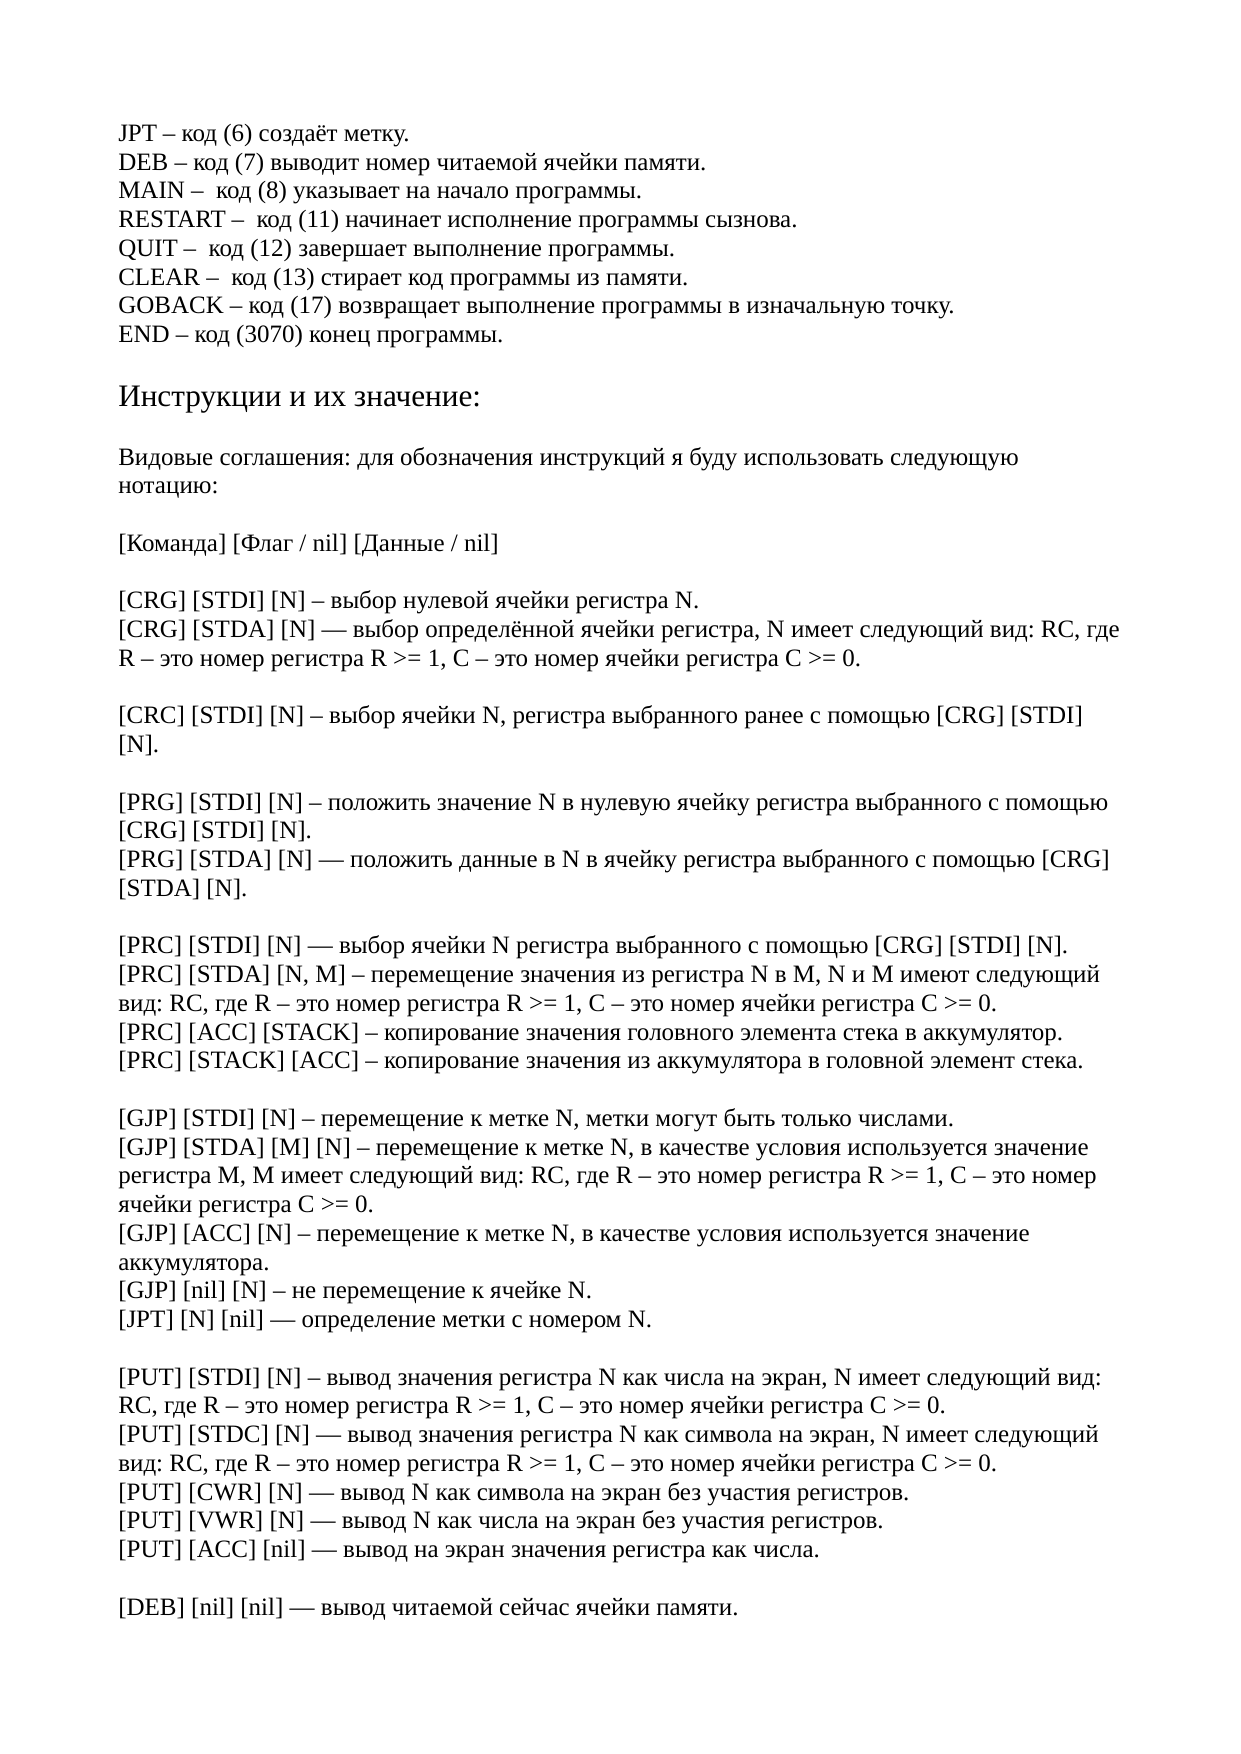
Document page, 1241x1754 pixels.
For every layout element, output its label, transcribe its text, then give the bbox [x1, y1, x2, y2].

text [PUT] [ACC] [nil] — вывод на экран значения регистра как числа. [118, 1534, 1122, 1563]
text Инструкции и их значение: [118, 377, 1122, 413]
text [JPT] [N] [nil] — определение метки с номером N. [118, 1304, 1122, 1333]
text [PRC] [STACK] [ACC] – копирование значения из аккумулятора в головной элемент стека. [118, 1045, 1122, 1074]
text [PUT] [STDC] [N] — вывод значения регистра N как символа на экран, N имеет следующий вид: RC, где R – это номер регистра R >= 1, C – это номер ячейки регистра C >= 0. [118, 1419, 1122, 1477]
text [GJP] [STDA] [M] [N] – перемещение к метке N, в качестве условия используется значение регистра M, M имеет следующий вид: RC, где R – это номер регистра R >= 1, C – это номер ячейки регистра C >= 0. [118, 1132, 1122, 1218]
text [PRC] [STDI] [N] — выбор ячейки N регистра выбранного с помощью [CRG] [STDI] [N]. [118, 930, 1122, 959]
text [PUT] [STDI] [N] – вывод значения регистра N как числа на экран, N имеет следующий вид: RC, где R – это номер регистра R >= 1, C – это номер ячейки регистра C >= 0. [118, 1362, 1122, 1419]
text END – код (3070) конец программы. [118, 319, 1122, 348]
text JPT – код (6) создаёт метку. [118, 118, 1122, 147]
text [CRC] [STDI] [N] – выбор ячейки N, регистра выбранного ранее с помощью [CRG] [STDI] [N]. [118, 700, 1122, 758]
text GOBACK – код (17) возвращает выполнение программы в изначальную точку. [118, 291, 1122, 319]
text [PRC] [ACC] [STACK] – копирование значения головного элемента стека в аккумулятор. [118, 1017, 1122, 1045]
text [Команда] [Флаг / nil] [Данные / nil] [118, 528, 1122, 557]
text [CRG] [STDA] [N] — выбор определённой ячейки регистра, N имеет следующий вид: RC, где R – это номер регистра R >= 1, C – это номер ячейки регистра C >= 0. [118, 614, 1122, 672]
text [CRG] [STDI] [N] – выбор нулевой ячейки регистра N. [118, 585, 1122, 614]
text [GJP] [nil] [N] – не перемещение к ячейке N. [118, 1275, 1122, 1304]
text [PRG] [STDI] [N] – положить значение N в нулевую ячейку регистра выбранного с помощью [CRG] [STDI] [N]. [118, 787, 1122, 844]
text DEB – код (7) выводит номер читаемой ячейки памяти. [118, 147, 1122, 176]
text [GJP] [STDI] [N] – перемещение к метке N, метки могут быть только числами. [118, 1103, 1122, 1132]
text [PUT] [VWR] [N] — вывод N как числа на экран без участия регистров. [118, 1505, 1122, 1534]
text RESTART – код (11) начинает исполнение программы сызнова. [118, 204, 1122, 233]
text [DEB] [nil] [nil] — вывод читаемой сейчас ячейки памяти. [118, 1592, 1122, 1620]
text [PRC] [STDA] [N, M] – перемещение значения из регистра N в M, N и M имеют следующий вид: RC, где R – это номер регистра R >= 1, C – это номер ячейки регистра C >= 0. [118, 959, 1122, 1017]
text Видовые соглашения: для обозначения инструкций я буду использовать следующую нотацию: [118, 442, 1122, 499]
text [PUT] [CWR] [N] — вывод N как символа на экран без участия регистров. [118, 1477, 1122, 1505]
text CLEAR – код (13) стирает код программы из памяти. [118, 262, 1122, 291]
text [GJP] [ACC] [N] – перемещение к метке N, в качестве условия используется значение аккумулятора. [118, 1218, 1122, 1275]
text MAIN – код (8) указывает на начало программы. [118, 176, 1122, 204]
text [PRG] [STDA] [N] — положить данные в N в ячейку регистра выбранного с помощью [CRG] [STDA] [N]. [118, 844, 1122, 902]
text QUIT – код (12) завершает выполнение программы. [118, 233, 1122, 262]
